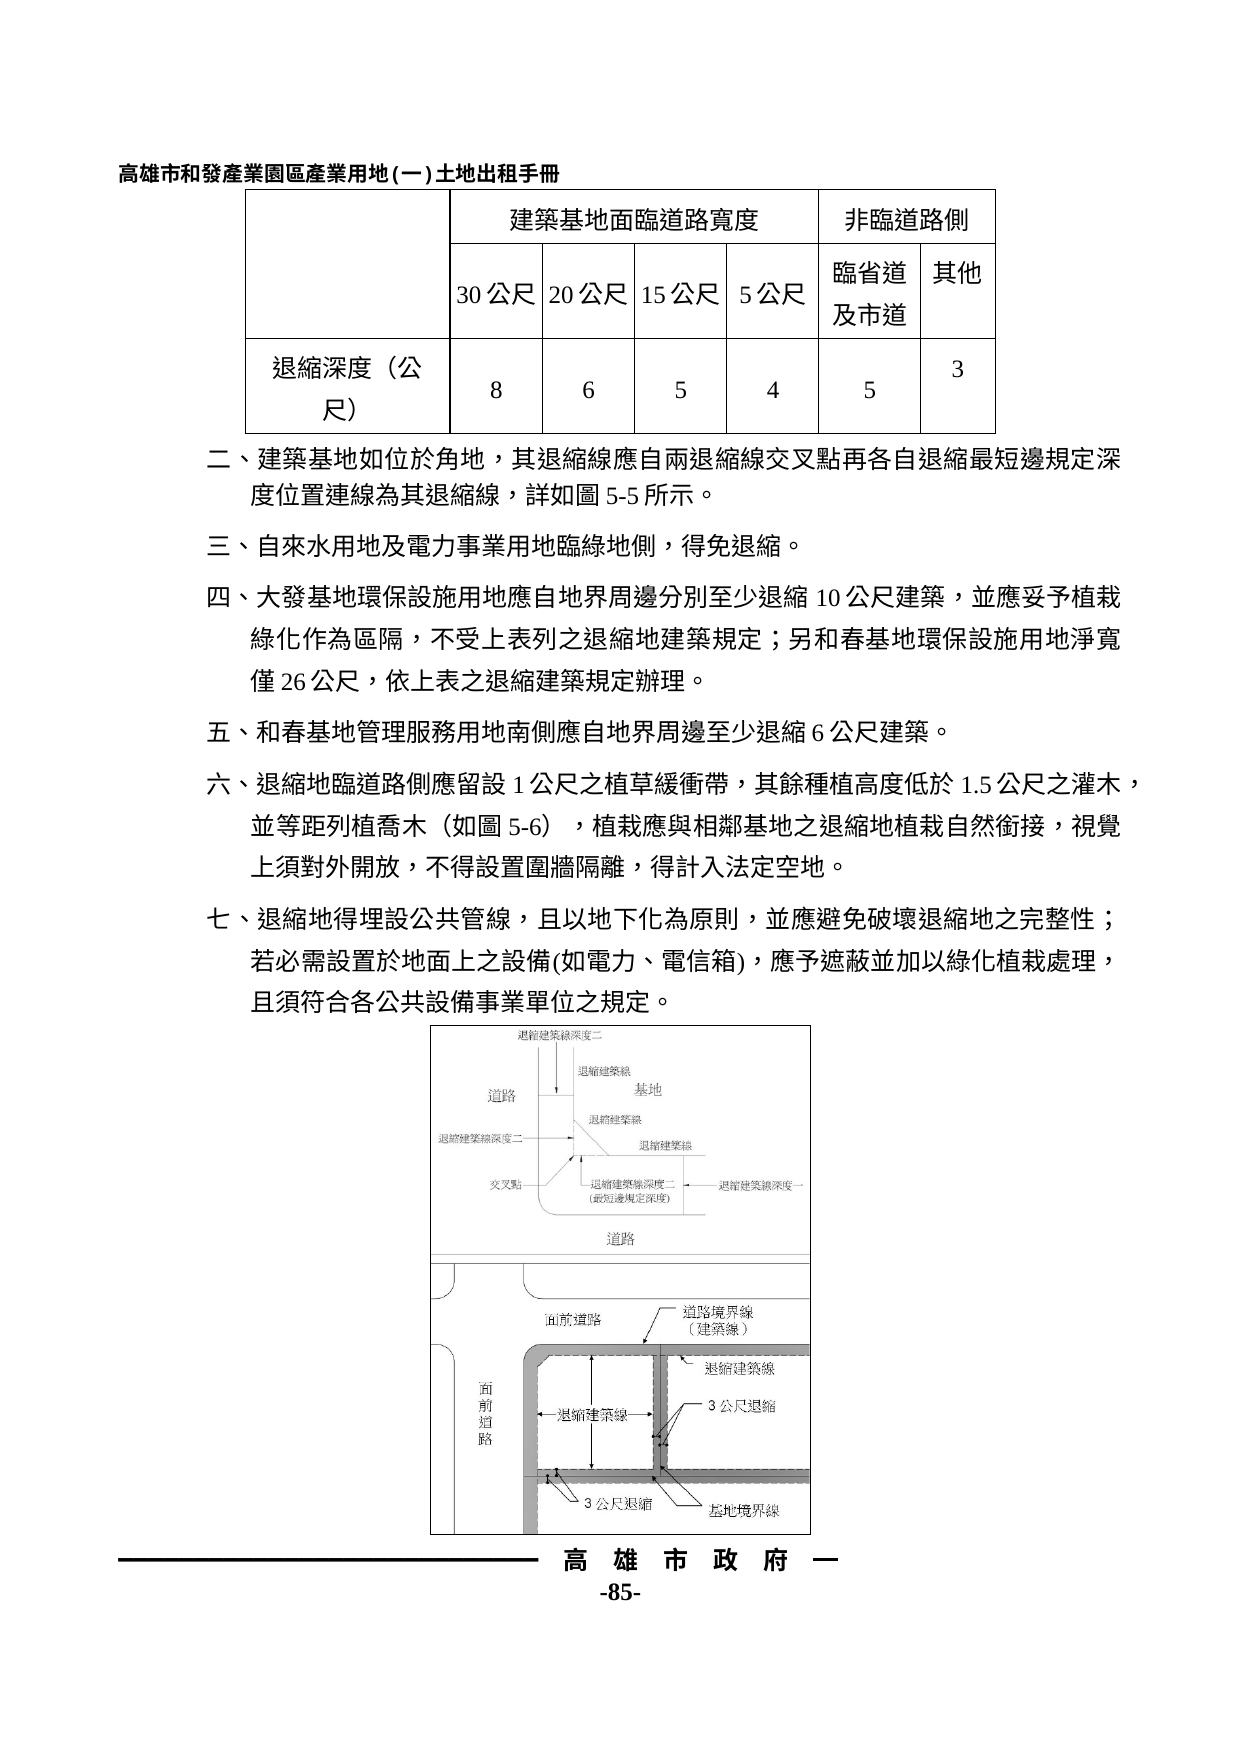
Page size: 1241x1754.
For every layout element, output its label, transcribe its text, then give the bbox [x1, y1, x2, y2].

table_header 建築基地面臨道路寬度 [451, 190, 818, 243]
text 五、和春基地管理服務用地南側應自地界周邊至少退縮6公尺建築。 [206, 708, 1122, 750]
table_cell 4 [727, 339, 818, 433]
table_cell 20公尺 [543, 244, 634, 338]
table_header [246, 190, 449, 338]
table_cell 臨省道 及市道 [819, 244, 920, 338]
table_cell 退縮深度（公尺） [246, 339, 449, 433]
text 六、退縮地臨道路側應留設1公尺之植草緩衝帶，其餘種植高度低於1.5公尺之灌木，並等距列植喬木（如圖5-6），植栽應與相鄰基地之退縮地植栽自然銜接，視覺上須對外開放，不得設置圍牆隔離，得計入法定空地。 [206, 760, 1122, 885]
text 二、建築基地如位於角地，其退縮線應自兩退縮線交叉點再各自退縮最短邊規定深度位置連線為其退縮線，詳如圖5-5所示。 [206, 439, 1122, 512]
table_cell 其他 [921, 244, 995, 338]
table_cell 5 [635, 339, 726, 433]
table_cell 30公尺 [451, 244, 542, 338]
table_cell 3 [921, 339, 995, 433]
text 三、自來水用地及電力事業用地臨綠地側，得免退縮。 [206, 522, 1122, 563]
text 七、退縮地得埋設公共管線，且以地下化為原則，並應避免破壞退縮地之完整性；若必需設置於地面上之設備(如電力、電信箱)，應予遮蔽並加以綠化植栽處理，且須符合各公共設備事業單位之規定。 [206, 895, 1122, 1020]
table_cell 8 [451, 339, 542, 433]
table_header 非臨道路側 [819, 190, 995, 243]
table_cell 5公尺 [727, 244, 818, 338]
table_cell 5 [819, 339, 920, 433]
table_cell 6 [543, 339, 634, 433]
text 四、大發基地環保設施用地應自地界周邊分別至少退縮10公尺建築，並應妥予植栽綠化作為區隔，不受上表列之退縮地建築規定；另和春基地環保設施用地淨寬僅26公尺，依上表之退縮建築規定辦理。 [206, 573, 1122, 698]
table_cell 15公尺 [635, 244, 726, 338]
